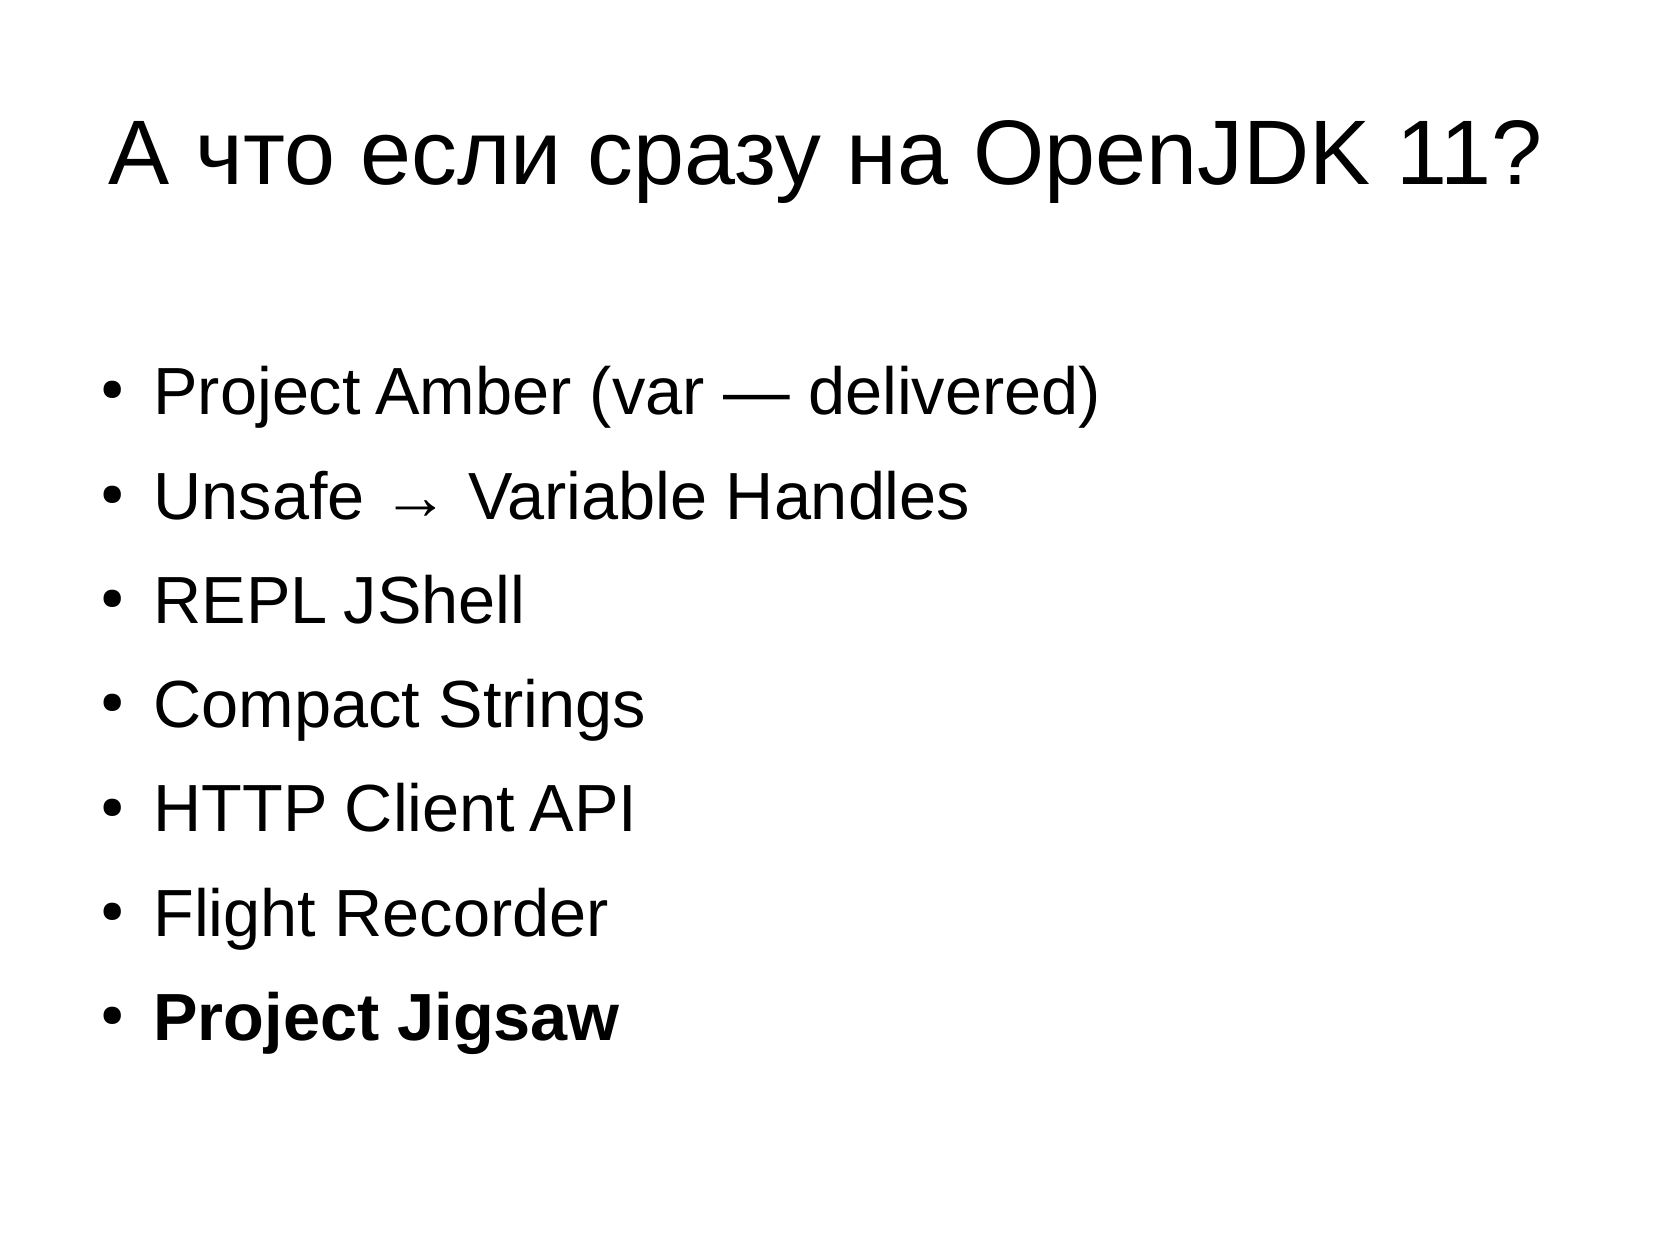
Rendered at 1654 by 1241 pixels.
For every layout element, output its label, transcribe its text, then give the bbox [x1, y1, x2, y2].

list Project Amber (var — delivered) Unsafe → Variable Handles REPL JShell Compact Strings HTTP Client API Flight Recorder Project Jigsaw [82, 354, 1571, 1074]
title А что если сразу на OpenJDK 11? [82, 49, 1571, 257]
